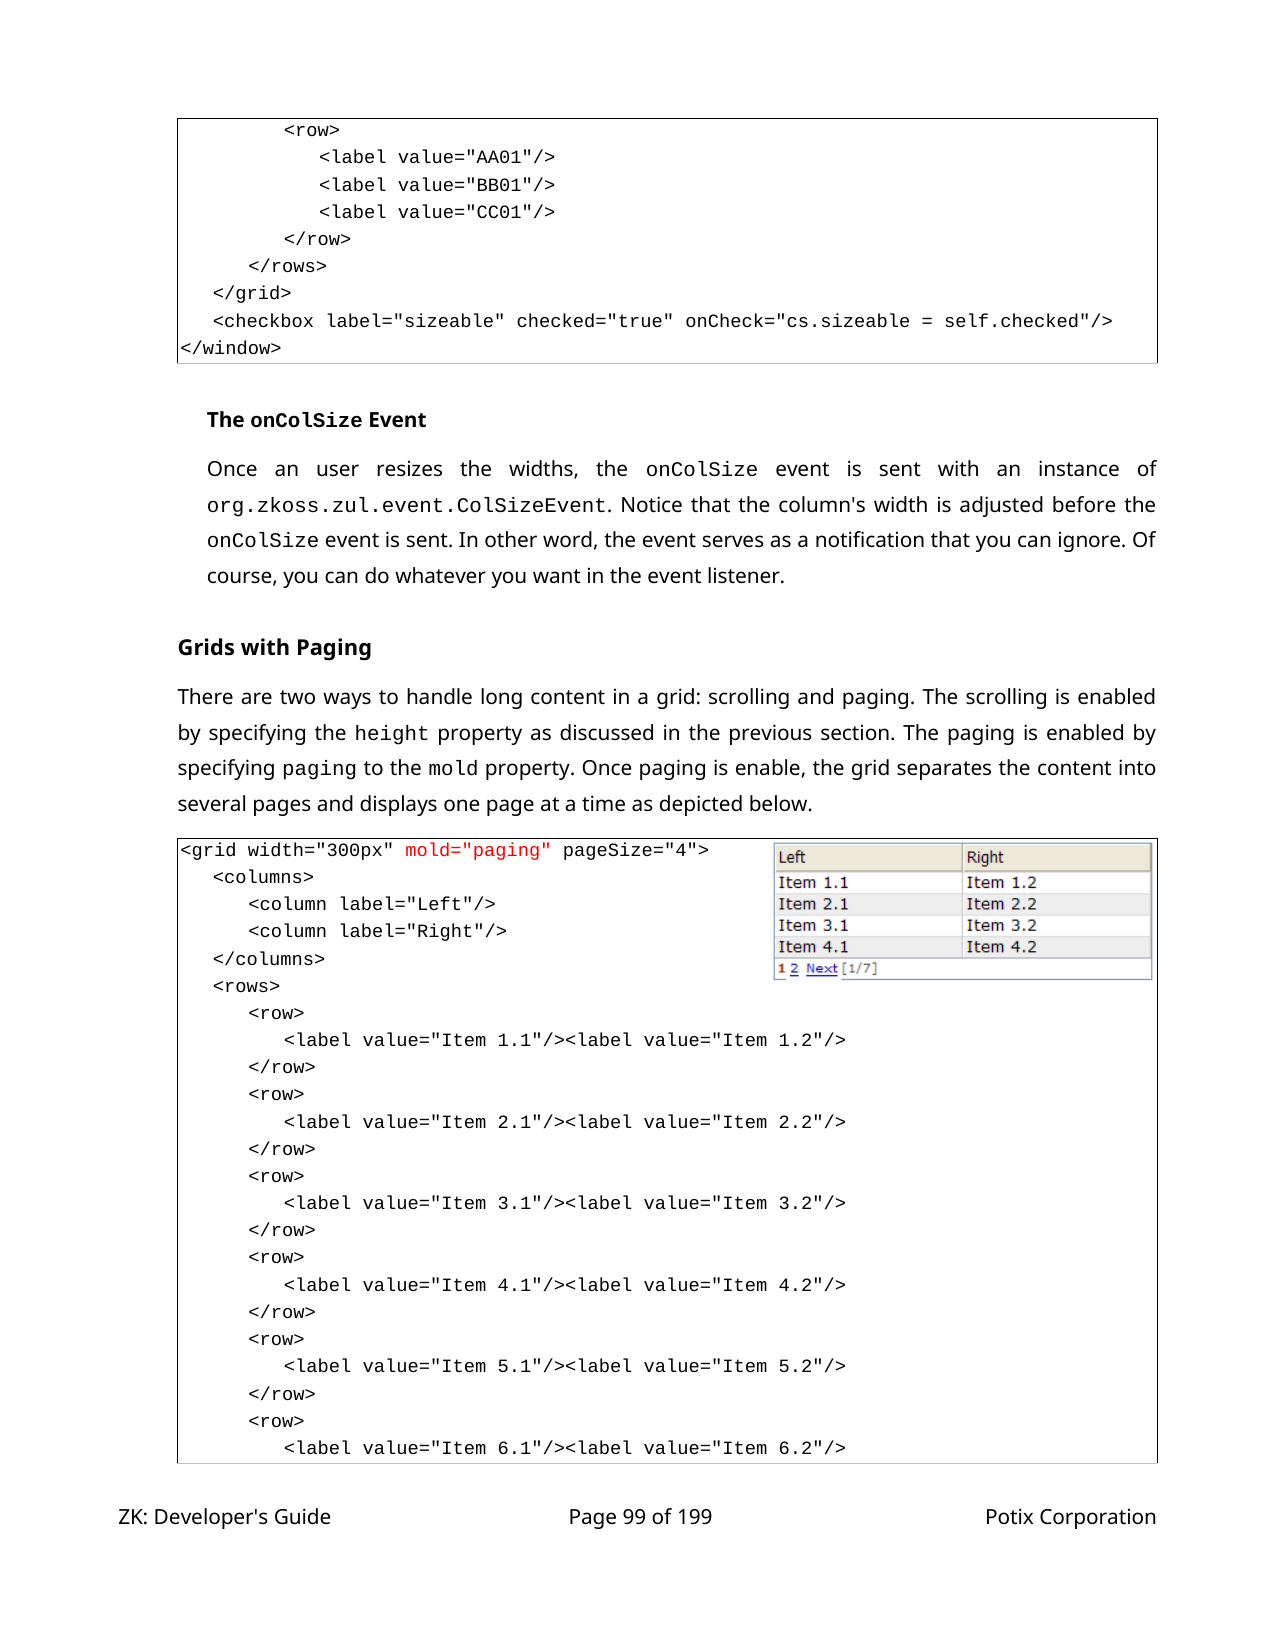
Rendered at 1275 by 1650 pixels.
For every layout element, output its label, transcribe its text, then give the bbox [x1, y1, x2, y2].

text </rows> [178, 254, 1157, 278]
subtitle The onColSize Event [207, 405, 1157, 434]
text <row> [178, 1164, 1157, 1188]
text <label value="Item 4.1"/><label value="Item 4.2"/> [178, 1273, 1157, 1297]
text <label value="AA01"/> [178, 145, 1157, 169]
text <row> [178, 119, 1157, 142]
text <label value="Item 6.1"/><label value="Item 6.2"/> [178, 1436, 1157, 1463]
text <label value="Item 2.1"/><label value="Item 2.2"/> [178, 1109, 1157, 1134]
text <label value="CC01"/> [178, 200, 1157, 224]
subtitle Grids with Paging [177, 632, 1157, 662]
text </grid> [178, 281, 1157, 306]
text </row> [178, 1381, 1157, 1406]
text </row> [178, 1137, 1157, 1161]
text <row> [178, 1408, 1157, 1433]
text <column label="Left"/> [178, 892, 770, 916]
text <label value="Item 1.1"/><label value="Item 1.2"/> [178, 1028, 1157, 1052]
text Once an user resizes the widths, the onColSize event is sent with an instance of org.zkoss.zul.event.ColSizeEvent. Notice that the column's width is adjusted before the onColSize event is sent. In other word, the event serves as a notification that you can ignore. Of course, you can do whatever you want in the event listener. [207, 454, 1157, 589]
text <column label="Right"/> [178, 919, 770, 943]
text <row> [178, 1245, 1157, 1270]
text <label value="BB01"/> [178, 172, 1157, 197]
text <rows> [178, 973, 1157, 998]
text <label value="Item 5.1"/><label value="Item 5.2"/> [178, 1354, 1157, 1378]
text <row> [178, 1001, 1157, 1025]
text <grid width="300px" mold="paging" pageSize="4"> [178, 839, 770, 862]
text <row> [178, 1082, 1157, 1107]
text <label value="Item 3.1"/><label value="Item 3.2"/> [178, 1191, 1157, 1215]
text <checkbox label="sizeable" checked="true" onCheck="cs.sizeable = self.checked"/> [178, 308, 1157, 333]
text <row> [178, 1327, 1157, 1351]
picture [770, 839, 1155, 984]
text <columns> [178, 865, 770, 889]
text </window> [178, 336, 1157, 363]
text </row> [178, 1218, 1157, 1242]
text </row> [178, 1055, 1157, 1079]
text </row> [178, 1300, 1157, 1324]
text </row> [178, 227, 1157, 251]
text There are two ways to handle long content in a grid: scrolling and paging. The scrolling is enabled by specifying the height property as discussed in the previous section. The paging is enabled by specifying paging to the mold property. Once paging is enable, the grid separates the content into several pages and displays one page at a time as depicted below. [177, 682, 1157, 817]
text </columns> [178, 946, 770, 971]
